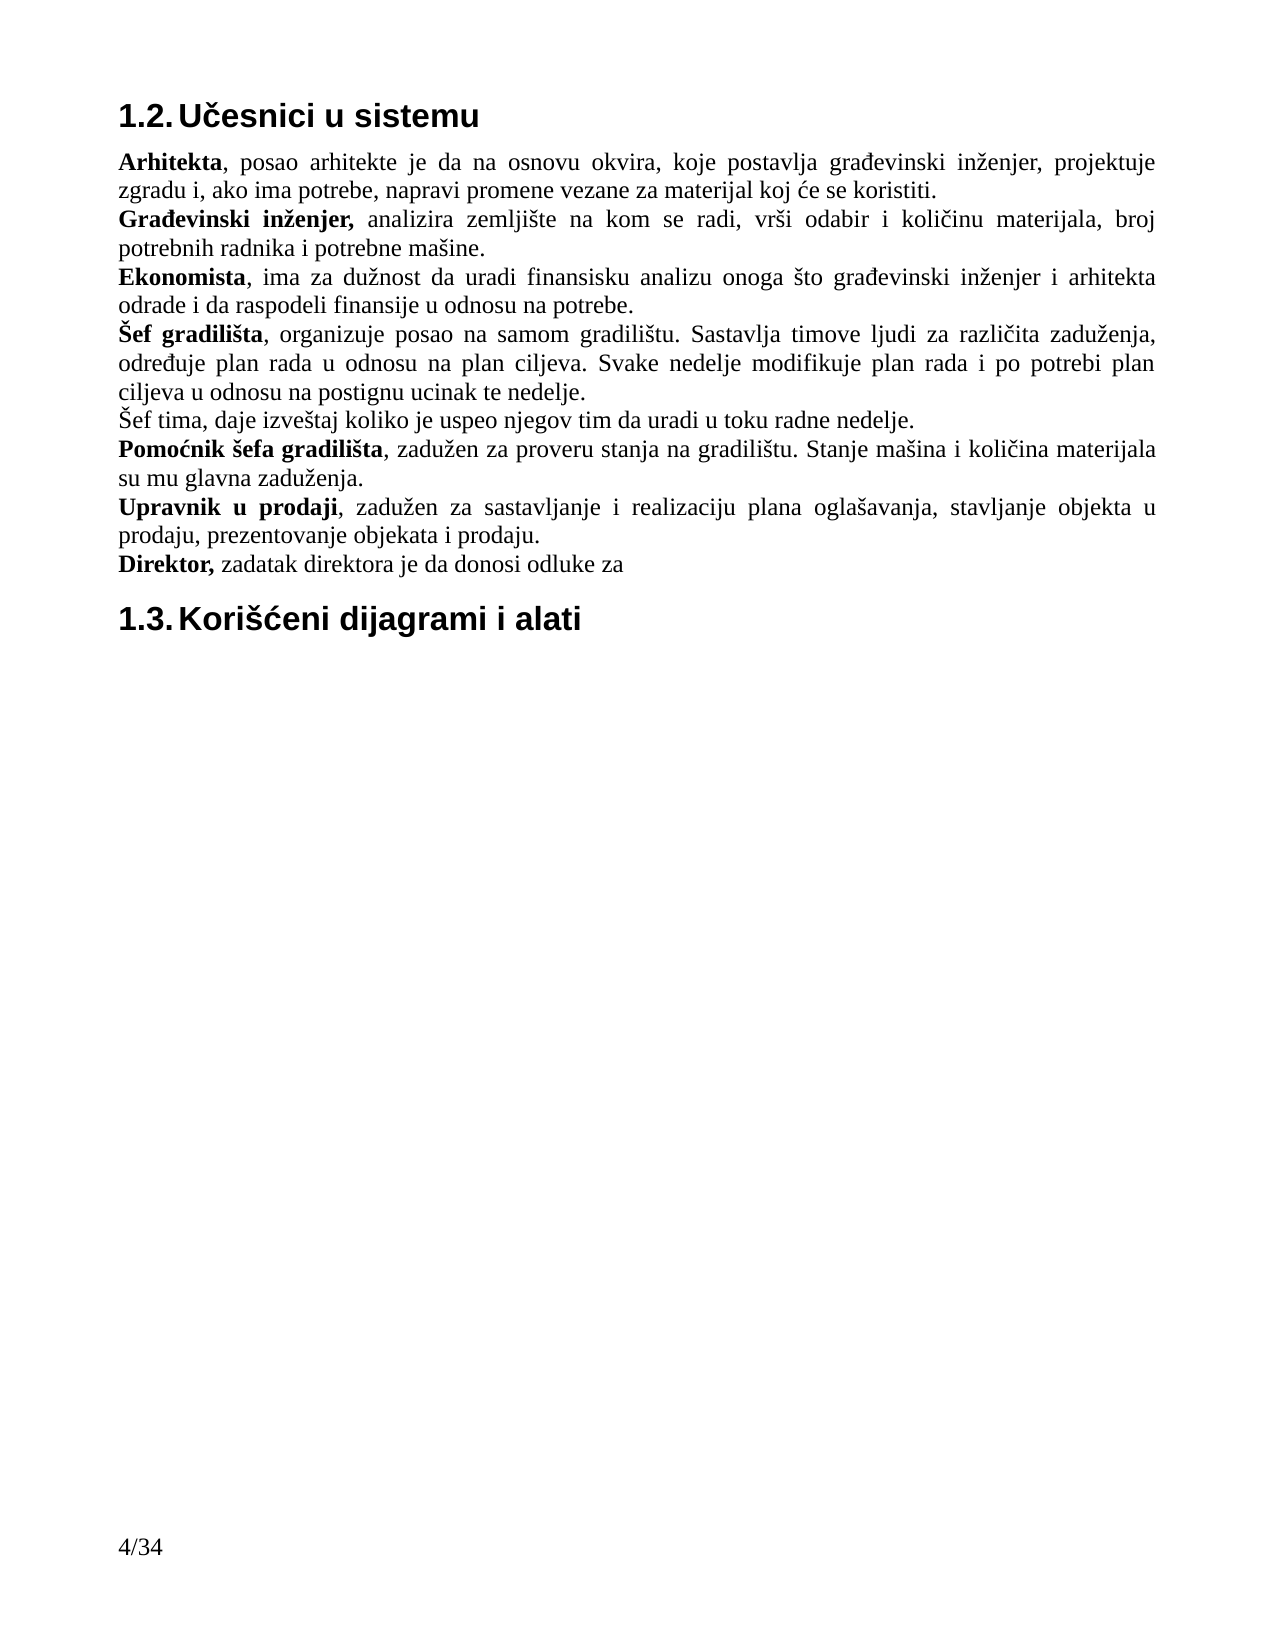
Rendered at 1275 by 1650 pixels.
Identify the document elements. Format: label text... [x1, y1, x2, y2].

text Ekonomista, ima za dužnost da uradi finansisku analizu onoga što građevinski inženjer i arhitekta odrade i da raspodeli finansije u odnosu na potrebe. [118, 262, 1157, 319]
text Građevinski inženjer, analizira zemljište na kom se radi, vrši odabir i količinu materijala, broj potrebnih radnika i potrebne mašine. [118, 204, 1157, 262]
text Upravnik u prodaji, zadužen za sastavljanje i realizaciju plana oglašavanja, stavljanje objekta u prodaju, prezentovanje objekata i prodaju. [118, 492, 1157, 549]
text Šef gradilišta, organizuje posao na samom gradilištu. Sastavlja timove ljudi za različita zaduženja, određuje plan rada u odnosu na plan ciljeva. Svake nedelje modifikuje plan rada i po potrebi plan ciljeva u odnosu na postignu ucinak te nedelje. [118, 319, 1157, 406]
subtitle Korišćeni dijagrami i alati [118, 599, 1157, 637]
subtitle Učesnici u sistemu [118, 96, 1157, 134]
text Šef tima, daje izveštaj koliko je uspeo njegov tim da uradi u toku radne nedelje. [118, 406, 1157, 434]
text Arhitekta, posao arhitekte je da na osnovu okvira, koje postavlja građevinski inženjer, projektuje zgradu i, ako ima potrebe, napravi promene vezane za materijal koj će se koristiti. [118, 147, 1157, 204]
text Direktor, zadatak direktora je da donosi odluke za [118, 549, 1157, 578]
text Pomoćnik šefa gradilišta, zadužen za proveru stanja na gradilištu. Stanje mašina i količina materijala su mu glavna zaduženja. [118, 434, 1157, 492]
